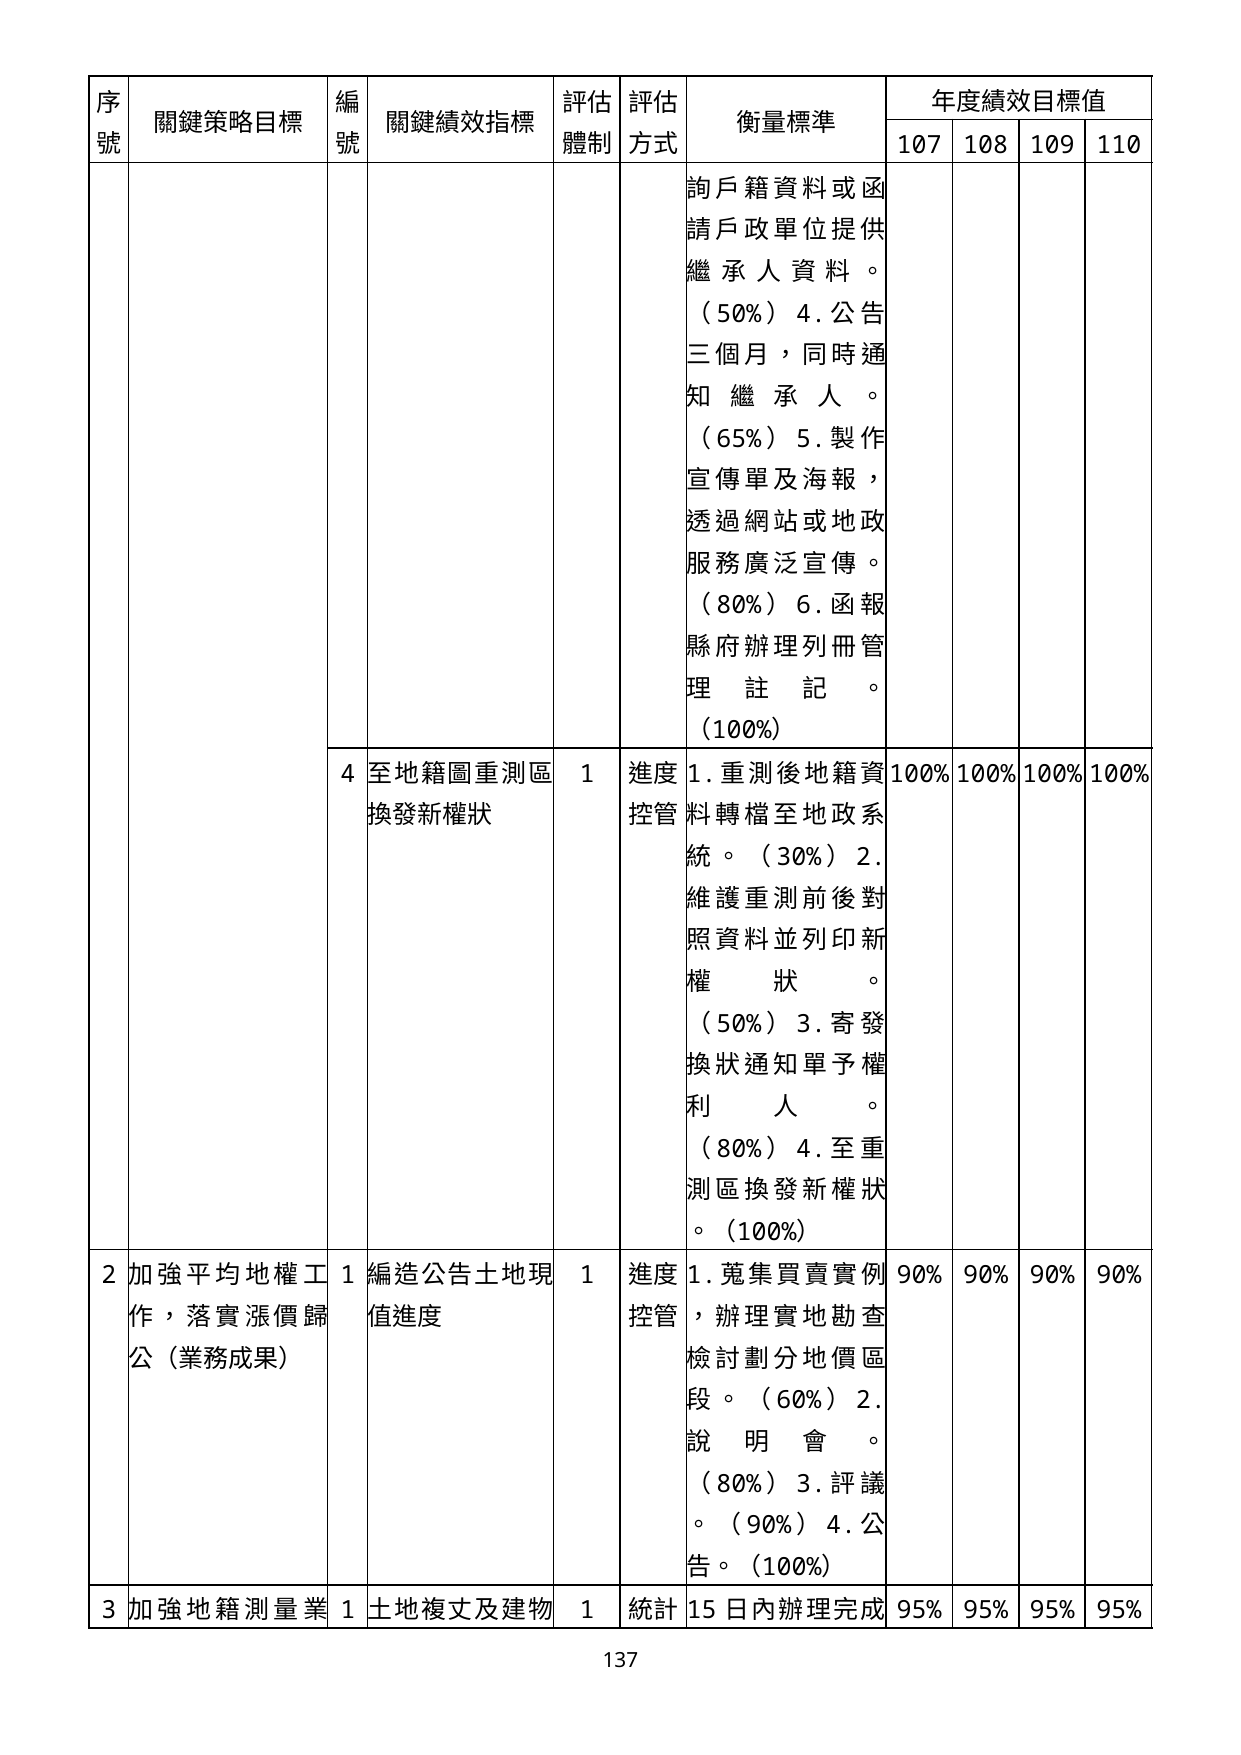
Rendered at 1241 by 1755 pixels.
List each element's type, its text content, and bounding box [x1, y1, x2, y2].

table_cell [1086, 163, 1151, 747]
table_header 衡量標準 [687, 77, 885, 162]
table_cell [953, 163, 1018, 747]
table_header 關鍵策略目標 [129, 77, 327, 162]
table_cell 加強平均地權工作，落實漲價歸公（業務成果） [129, 1250, 327, 1584]
table_cell 110 [1086, 120, 1151, 162]
table_header 關鍵績效指標 [368, 77, 553, 162]
table_cell [621, 163, 686, 747]
table_cell [887, 163, 952, 747]
table_cell 加強地籍測量業 [129, 1586, 327, 1627]
table_header 評估方式 [621, 77, 686, 162]
table_cell 90% [1086, 1250, 1151, 1584]
table_cell 1 [554, 1250, 619, 1584]
table_cell 1 [554, 1586, 619, 1627]
table_cell 至地籍圖重測區換發新權狀 [368, 749, 553, 1249]
table_cell 進度控管 [621, 1250, 686, 1584]
table_cell 3 [90, 1586, 128, 1627]
table_cell 95% [887, 1586, 952, 1627]
table_cell 108 [953, 120, 1018, 162]
table_cell 95% [1020, 1586, 1084, 1627]
table_header 編號 [328, 77, 367, 162]
table_cell [129, 163, 327, 1249]
table_cell [328, 163, 367, 747]
table_cell 土地複丈及建物 [368, 1586, 553, 1627]
table_header 年度績效目標值 [887, 77, 1151, 118]
table_cell 109 [1020, 120, 1084, 162]
table_cell 統計 [621, 1586, 686, 1627]
table_cell 1.蒐集買賣實例，辦理實地勘查檢討劃分地價區段。（60%）2.說明會。（80%）3.評議。（90%）4.公告。（100%） [687, 1250, 885, 1584]
table_cell 100% [1086, 749, 1151, 1249]
table_cell 100% [953, 749, 1018, 1249]
table_cell 107 [887, 120, 952, 162]
table_cell 進度控管 [621, 749, 686, 1249]
table_cell 90% [1020, 1250, 1084, 1584]
table_cell [90, 163, 128, 1249]
table_cell [554, 163, 619, 747]
table_cell 1 [554, 749, 619, 1249]
table_header 評估體制 [554, 77, 619, 162]
table_cell [368, 163, 553, 747]
table_cell 1 [328, 1250, 367, 1584]
table_cell 編造公告土地現值進度 [368, 1250, 553, 1584]
table_cell 100% [1020, 749, 1084, 1249]
table_cell 95% [953, 1586, 1018, 1627]
table_cell 90% [887, 1250, 952, 1584]
table_cell 詢戶籍資料或函請戶政單位提供繼承人資料。（50%）4.公告三個月，同時通知繼承人。（65%）5.製作宣傳單及海報，透過網站或地政服務廣泛宣傳。（80%）6.函報縣府辦理列冊管理註記。（100%） [687, 163, 885, 747]
table_cell 1.重測後地籍資料轉檔至地政系統。（30%）2.維護重測前後對照資料並列印新權狀。（50%）3.寄發換狀通知單予權利人。（80%）4.至重測區換發新權狀。（100%） [687, 749, 885, 1249]
table_cell [1020, 163, 1084, 747]
table_cell 1 [328, 1586, 367, 1627]
table_cell 90% [953, 1250, 1018, 1584]
table_cell 4 [328, 749, 367, 1249]
table_cell 2 [90, 1250, 128, 1584]
table_cell 100% [887, 749, 952, 1249]
table_cell 15日內辦理完成 [687, 1586, 885, 1627]
table_cell 95% [1086, 1586, 1151, 1627]
table_header 序號 [90, 77, 128, 162]
